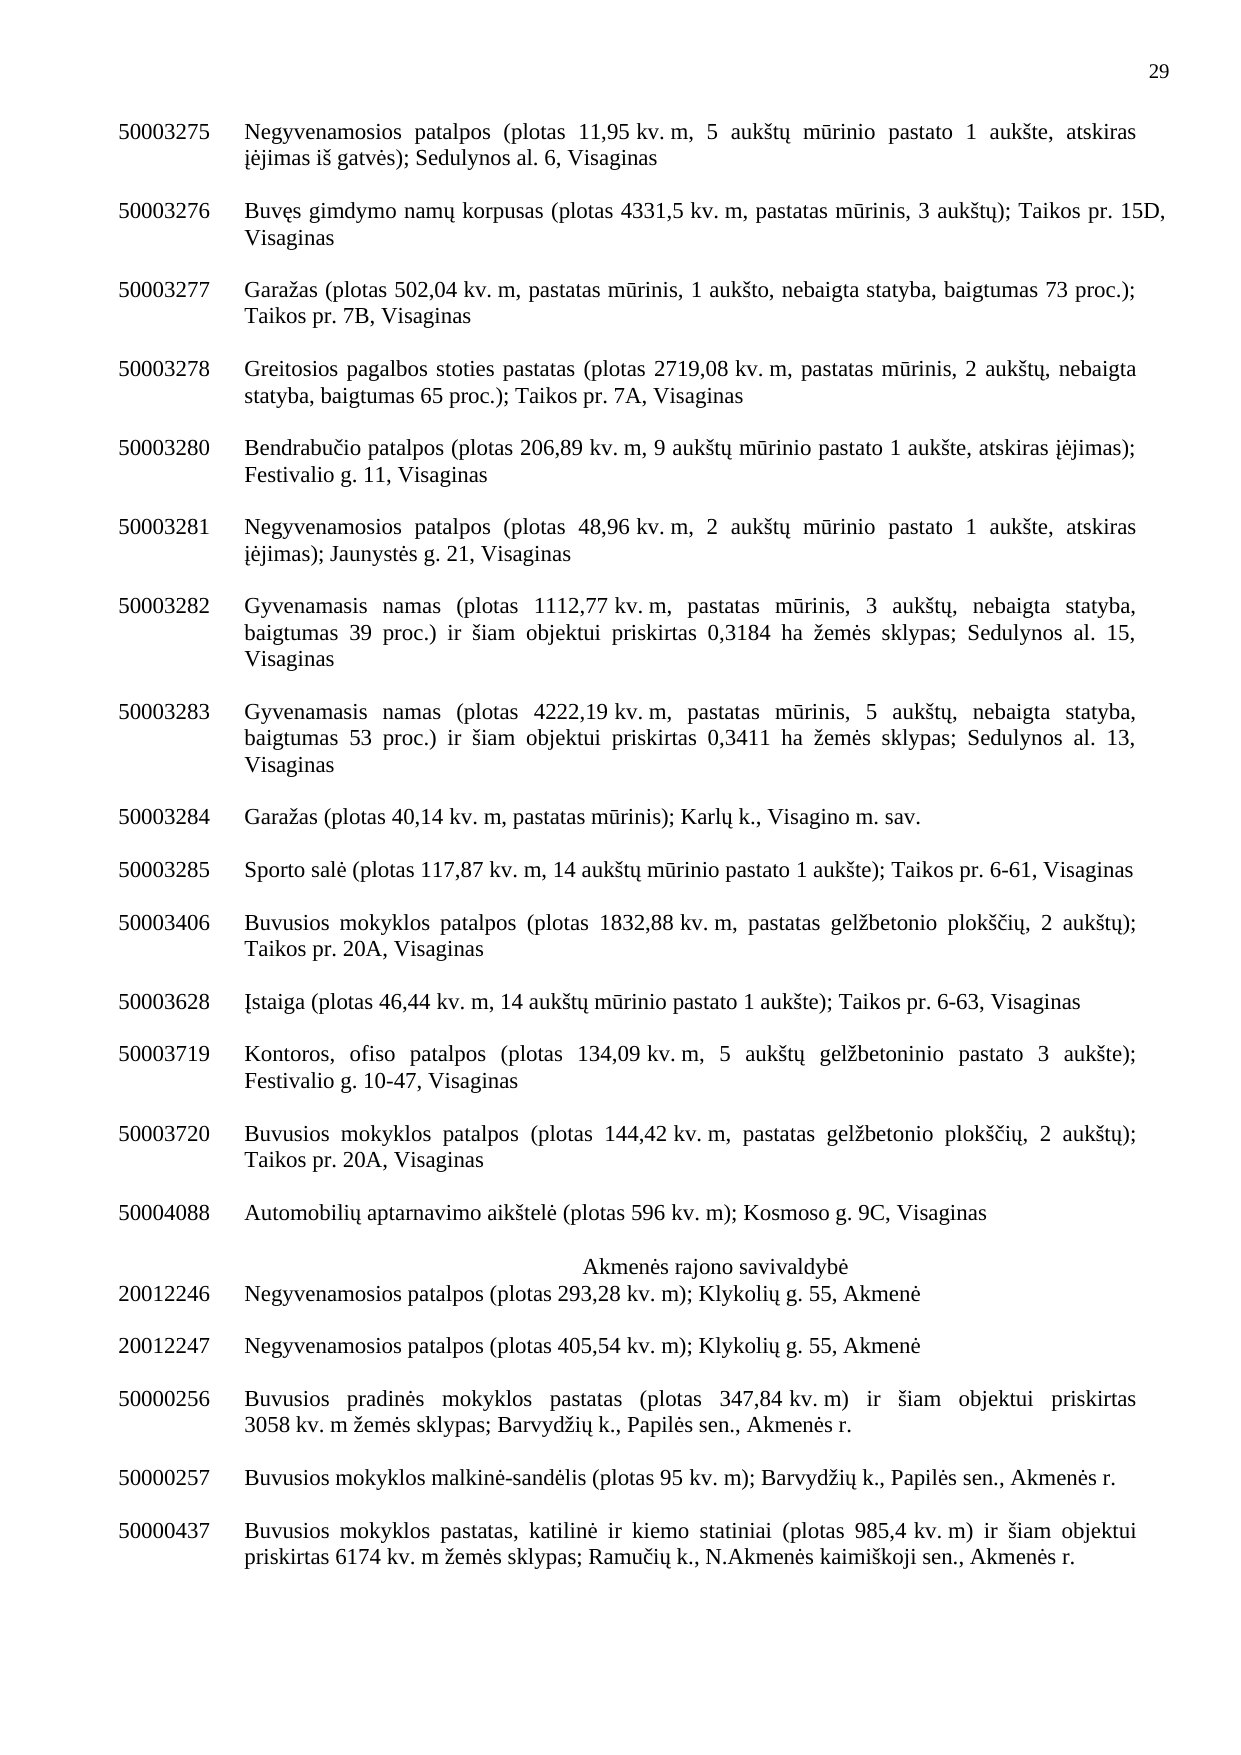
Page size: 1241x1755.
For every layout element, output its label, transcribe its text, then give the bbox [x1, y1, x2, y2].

table_cell [1193, 1280, 1198, 1306]
table_cell [1193, 355, 1198, 408]
table_cell Automobilių aptarnavimo aikštelė (plotas 596 kv. m); Kosmoso g. 9C, Visaginas [233, 1199, 1148, 1225]
table_cell [101, 672, 1198, 698]
table_cell [1198, 777, 1240, 803]
table_cell [1198, 1225, 1240, 1251]
table_cell Garažas (plotas 40,14 kv. m, pastatas mūrinis); Karlų k., Visagino m. sav. [233, 803, 1148, 830]
table_cell [1198, 856, 1240, 882]
table_cell [1193, 1199, 1198, 1225]
table_cell [1163, 118, 1178, 171]
table_cell [1163, 909, 1178, 961]
table_cell [1198, 1093, 1240, 1119]
table_cell [1198, 566, 1240, 592]
table_cell [1198, 250, 1240, 276]
table_cell [1163, 1333, 1178, 1359]
table_cell [1198, 830, 1240, 856]
table_cell [1178, 355, 1192, 408]
table_cell [101, 1225, 1198, 1251]
table_cell [1163, 1199, 1178, 1225]
table_cell [1178, 856, 1192, 882]
table_cell [1148, 856, 1163, 882]
table_cell [1198, 487, 1240, 513]
table_cell [1193, 1041, 1198, 1093]
table_cell [1178, 118, 1192, 171]
table_cell [1163, 856, 1178, 882]
table_cell [1148, 1041, 1163, 1093]
table_cell [1148, 514, 1163, 566]
table_cell [1193, 276, 1198, 329]
table_cell Buvusios mokyklos patalpos (plotas 144,42 kv. m, pastatas gelžbetonio plokščių, 2 aukštų); Taikos pr. 20A, Visaginas [233, 1120, 1148, 1172]
table_cell 50003628 [101, 988, 233, 1014]
table_cell [101, 1306, 1198, 1332]
table_cell [101, 961, 1198, 988]
table_cell [1198, 909, 1240, 961]
table_cell 50003283 [101, 698, 233, 777]
table_cell [1148, 1385, 1163, 1438]
table_cell 50003278 [101, 355, 233, 408]
table_cell [1148, 1280, 1163, 1306]
table_cell [101, 1491, 1198, 1517]
table_cell [1193, 514, 1198, 566]
table_cell [1198, 1172, 1240, 1199]
table_cell [1198, 1464, 1240, 1491]
table_cell Buvusios mokyklos pastatas, katilinė ir kiemo statiniai (plotas 985,4 kv. m) ir šiam objektui priskirtas 6174 kv. m žemės sklypas; Ramučių k., N.Akmenės kaimiškoji sen., Akmenės r. [233, 1517, 1148, 1570]
table_cell Buvęs gimdymo namų korpusas (plotas 4331,5 kv. m, pastatas mūrinis, 3 aukštų); Taikos pr. 15D, Visaginas [233, 197, 1178, 250]
table_cell 50003719 [101, 1041, 233, 1093]
table_cell [101, 487, 1198, 513]
table_cell [1178, 1199, 1192, 1225]
table_cell 50000257 [101, 1464, 233, 1491]
table_cell [1198, 434, 1240, 487]
table_cell [1178, 514, 1192, 566]
table_cell [1198, 1570, 1240, 1596]
table_cell [1163, 1517, 1178, 1570]
table_cell Negyvenamosios patalpos (plotas 48,96 kv. m, 2 aukštų mūrinio pastato 1 aukšte, atskiras įėjimas); Jaunystės g. 21, Visaginas [233, 514, 1148, 566]
table_cell [1163, 1120, 1178, 1172]
table_cell [101, 171, 1198, 197]
table_cell [1193, 593, 1198, 672]
table_cell [1198, 1014, 1240, 1041]
table_cell [1193, 1120, 1198, 1172]
table_cell [1163, 803, 1178, 830]
table_cell [1163, 1041, 1178, 1093]
table_cell 50003406 [101, 909, 233, 961]
table_cell [1193, 698, 1198, 777]
table_cell [101, 1093, 1198, 1119]
table_cell [1163, 698, 1178, 777]
table_cell [101, 777, 1198, 803]
table_cell [1198, 329, 1240, 355]
table_cell [1178, 1041, 1192, 1093]
table_cell [101, 1359, 1198, 1385]
table_cell 20012247 [101, 1333, 233, 1359]
table_cell [1178, 698, 1192, 777]
table_cell [1148, 276, 1163, 329]
table_cell [1178, 988, 1192, 1014]
table_cell [1198, 1254, 1240, 1280]
table_cell [1178, 1385, 1192, 1438]
table_cell Gyvenamasis namas (plotas 4222,19 kv. m, pastatas mūrinis, 5 aukštų, nebaigta statyba, baigtumas 53 proc.) ir šiam objektui priskirtas 0,3411 ha žemės sklypas; Sedulynos al. 13, Visaginas [233, 698, 1148, 777]
table_cell Akmenės rajono savivaldybė [233, 1254, 1198, 1280]
table_cell [1193, 197, 1198, 250]
table_cell [1148, 909, 1163, 961]
table_cell [1193, 118, 1198, 171]
table_cell Bendrabučio patalpos (plotas 206,89 kv. m, 9 aukštų mūrinio pastato 1 aukšte, atskiras įėjimas); Festivalio g. 11, Visaginas [233, 434, 1148, 487]
table_cell [1198, 514, 1240, 566]
table_cell Negyvenamosios patalpos (plotas 293,28 kv. m); Klykolių g. 55, Akmenė [233, 1280, 1148, 1306]
table_cell [1178, 593, 1192, 672]
table_cell [1193, 1464, 1198, 1491]
table_cell [1193, 856, 1198, 882]
table_cell [1198, 276, 1240, 329]
table_cell [1163, 434, 1178, 487]
table_cell [1148, 1333, 1163, 1359]
table_cell [1198, 988, 1240, 1014]
table_cell [101, 1172, 1198, 1199]
table_cell [1193, 1333, 1198, 1359]
table_cell [101, 1570, 1198, 1596]
table_cell [101, 329, 1198, 355]
table_cell [1198, 672, 1240, 698]
table_cell Sporto salė (plotas 117,87 kv. m, 14 aukštų mūrinio pastato 1 aukšte); Taikos pr. 6-61, Visaginas [233, 856, 1148, 882]
table_cell [1163, 1280, 1178, 1306]
table_cell [1198, 803, 1240, 830]
table_cell Garažas (plotas 502,04 kv. m, pastatas mūrinis, 1 aukšto, nebaigta statyba, baigtumas 73 proc.); Taikos pr. 7B, Visaginas [233, 276, 1148, 329]
table_cell Negyvenamosios patalpos (plotas 405,54 kv. m); Klykolių g. 55, Akmenė [233, 1333, 1148, 1359]
table_cell [1193, 1517, 1198, 1570]
table_cell Negyvenamosios patalpos (plotas 11,95 kv. m, 5 aukštų mūrinio pastato 1 aukšte, atskiras įėjimas iš gatvės); Sedulynos al. 6, Visaginas [233, 118, 1148, 171]
table_cell [101, 250, 1198, 276]
table_cell [1163, 276, 1178, 329]
table_cell [101, 566, 1198, 592]
table_cell Buvusios mokyklos patalpos (plotas 1832,88 kv. m, pastatas gelžbetonio plokščių, 2 aukštų); Taikos pr. 20A, Visaginas [233, 909, 1148, 961]
table_cell 50000256 [101, 1385, 233, 1438]
table_cell [1148, 1464, 1163, 1491]
table_cell [1148, 434, 1163, 487]
table_cell 50003282 [101, 593, 233, 672]
table_cell [1198, 171, 1240, 197]
table_cell [1163, 514, 1178, 566]
table_cell [1198, 355, 1240, 408]
table_cell [1198, 118, 1240, 171]
table_cell [1198, 1199, 1240, 1225]
table_cell 50003281 [101, 514, 233, 566]
table_cell [1198, 883, 1240, 909]
table_cell 50003276 [101, 197, 233, 250]
table_cell 20012246 [101, 1280, 233, 1306]
table_cell [1193, 434, 1198, 487]
table_cell Greitosios pagalbos stoties pastatas (plotas 2719,08 kv. m, pastatas mūrinis, 2 aukštų, nebaigta statyba, baigtumas 65 proc.); Taikos pr. 7A, Visaginas [233, 355, 1148, 408]
table_cell 50003275 [101, 118, 233, 171]
table_cell [101, 1254, 233, 1280]
table_cell [1148, 593, 1163, 672]
table_cell [1148, 1199, 1163, 1225]
table_cell [1163, 988, 1178, 1014]
table_cell [1198, 197, 1240, 250]
table_cell [1178, 276, 1192, 329]
table_cell [101, 1014, 1198, 1041]
table_cell [1178, 1517, 1192, 1570]
table_cell 50003280 [101, 434, 233, 487]
table_cell 50003277 [101, 276, 233, 329]
table_cell [1178, 197, 1192, 250]
table_cell [1198, 1438, 1240, 1464]
table_cell [1148, 988, 1163, 1014]
table_cell [1178, 1280, 1192, 1306]
table_cell [1178, 1120, 1192, 1172]
table_cell [1193, 988, 1198, 1014]
table_cell [101, 830, 1198, 856]
table_cell [1198, 1333, 1240, 1359]
table_cell [1198, 593, 1240, 672]
table_cell [1178, 909, 1192, 961]
table_cell [1178, 803, 1192, 830]
table_cell [1198, 1041, 1240, 1093]
table_cell [1198, 408, 1240, 434]
table_cell [1178, 1464, 1192, 1491]
table_cell [1198, 1120, 1240, 1172]
table_cell [1198, 1491, 1240, 1517]
table_cell 50003284 [101, 803, 233, 830]
table_cell [101, 883, 1198, 909]
table_cell [1163, 1385, 1178, 1438]
table_cell [1148, 1120, 1163, 1172]
table_cell 50003285 [101, 856, 233, 882]
table_cell [1198, 1280, 1240, 1306]
table_cell [1178, 434, 1192, 487]
table_cell [1163, 1464, 1178, 1491]
table_cell 50004088 [101, 1199, 233, 1225]
table_cell [101, 1438, 1198, 1464]
table_cell [1148, 355, 1163, 408]
table_cell [1198, 1517, 1240, 1570]
table_cell 50000437 [101, 1517, 233, 1570]
table_cell 50003720 [101, 1120, 233, 1172]
table_cell Buvusios mokyklos malkinė-sandėlis (plotas 95 kv. m); Barvydžių k., Papilės sen., Akmenės r. [233, 1464, 1148, 1491]
table_cell [1198, 1306, 1240, 1332]
table_cell Gyvenamasis namas (plotas 1112,77 kv. m, pastatas mūrinis, 3 aukštų, nebaigta statyba, baigtumas 39 proc.) ir šiam objektui priskirtas 0,3184 ha žemės sklypas; Sedulynos al. 15, Visaginas [233, 593, 1148, 672]
table_cell [1193, 1385, 1198, 1438]
table_cell [1148, 698, 1163, 777]
table_cell [1198, 1385, 1240, 1438]
table_cell [1148, 118, 1163, 171]
table_cell [1178, 1333, 1192, 1359]
table_cell [1148, 803, 1163, 830]
table_cell [1163, 593, 1178, 672]
table_cell [1198, 698, 1240, 777]
table_cell [1163, 355, 1178, 408]
table_cell Įstaiga (plotas 46,44 kv. m, 14 aukštų mūrinio pastato 1 aukšte); Taikos pr. 6-63, Visaginas [233, 988, 1148, 1014]
table_cell [101, 408, 1198, 434]
table_cell [1193, 909, 1198, 961]
table_cell [1198, 961, 1240, 988]
table_cell Buvusios pradinės mokyklos pastatas (plotas 347,84 kv. m) ir šiam objektui priskirtas 3058 kv. m žemės sklypas; Barvydžių k., Papilės sen., Akmenės r. [233, 1385, 1148, 1438]
table_cell [1193, 803, 1198, 830]
table_cell Kontoros, ofiso patalpos (plotas 134,09 kv. m, 5 aukštų gelžbetoninio pastato 3 aukšte); Festivalio g. 10-47, Visaginas [233, 1041, 1148, 1093]
table_cell [1198, 1359, 1240, 1385]
table_cell [1148, 1517, 1163, 1570]
